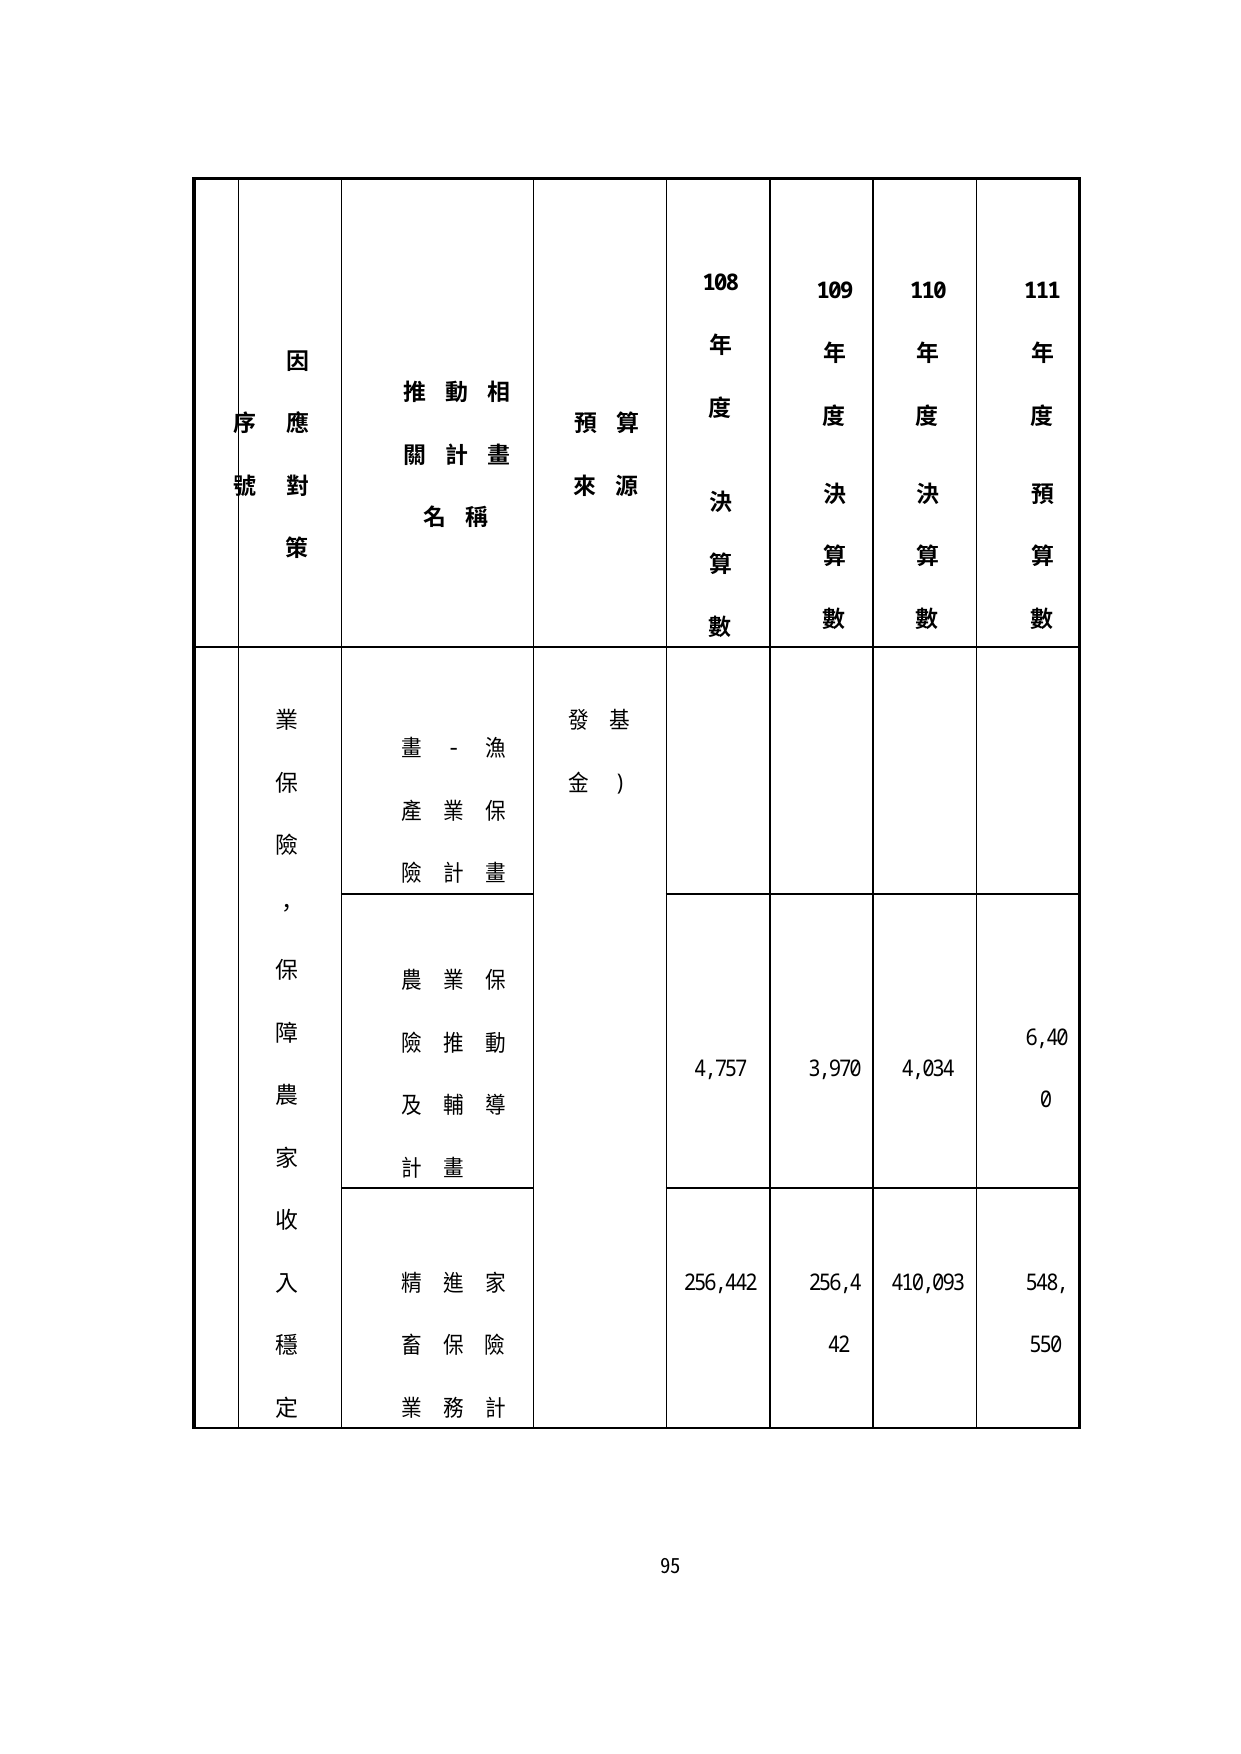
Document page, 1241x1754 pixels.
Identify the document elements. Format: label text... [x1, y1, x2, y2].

table_header 111年度 預算數 [977, 180, 1078, 646]
table_cell 6,400 [977, 895, 1078, 1187]
table_cell 256,442 [667, 1189, 769, 1427]
table_cell 畫-漁產業保險計畫 [342, 648, 533, 893]
table_cell 精進家畜保險業務計 [342, 1189, 533, 1427]
table_header 預算來源 [534, 180, 666, 646]
table_cell 發基金) [534, 648, 666, 1427]
table_cell 410,093 [874, 1189, 976, 1427]
table_cell [667, 648, 769, 893]
table_header 110年度 決算數 [874, 180, 976, 646]
table_cell 業保險，保障農家收入穩定 [239, 648, 341, 1427]
table_header 108年度 決算數 [667, 180, 769, 646]
table_cell [874, 648, 976, 893]
table_header 因應對策 [239, 180, 341, 646]
table_cell 農業保險推動及輔導計畫 [342, 895, 533, 1187]
table_header 推動相關計畫名稱 [342, 180, 533, 646]
table_cell 4,757 [667, 895, 769, 1187]
table_cell 256,442 [771, 1189, 872, 1427]
table_cell [196, 648, 238, 1427]
table_cell 4,034 [874, 895, 976, 1187]
table_cell [977, 648, 1078, 893]
table_header 序號 [196, 180, 238, 646]
table_cell 548,550 [977, 1189, 1078, 1427]
table_cell 3,970 [771, 895, 872, 1187]
table_cell [771, 648, 872, 893]
table_header 109年度 決算數 [771, 180, 872, 646]
